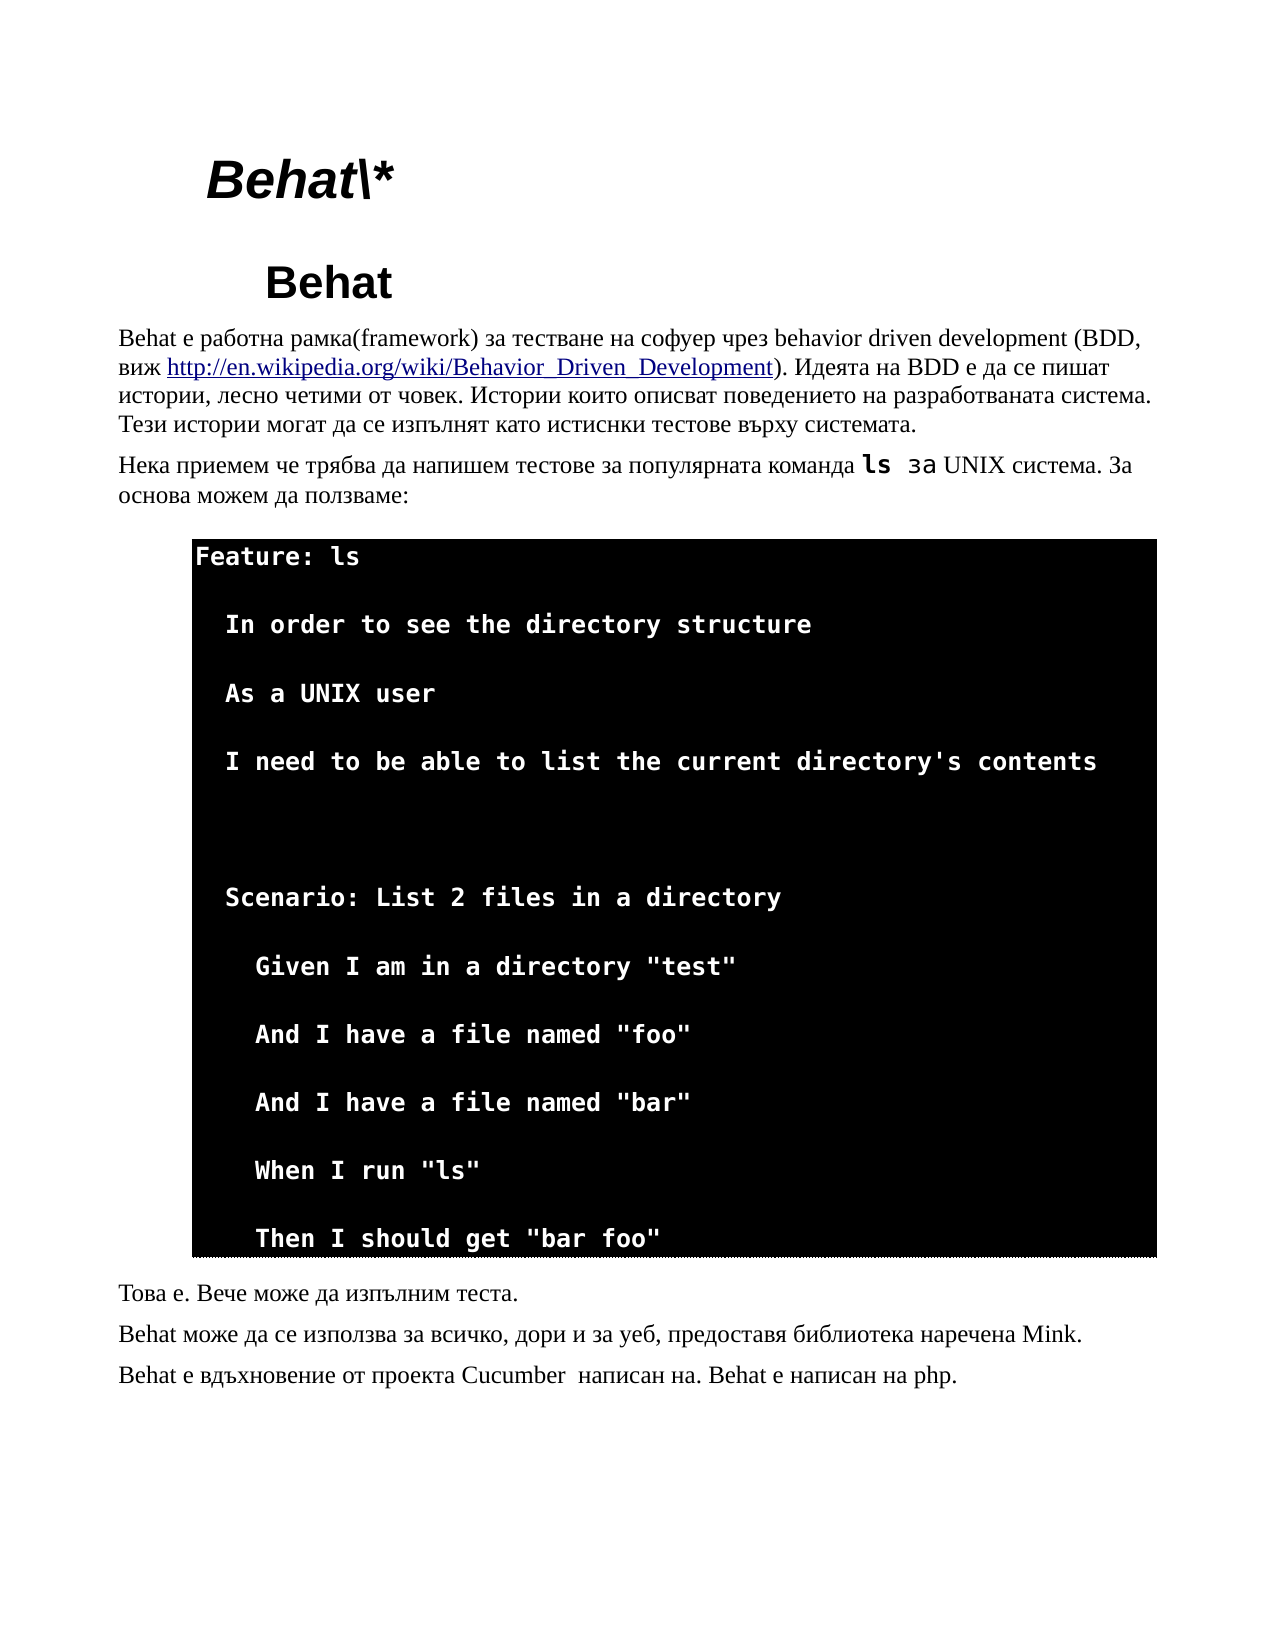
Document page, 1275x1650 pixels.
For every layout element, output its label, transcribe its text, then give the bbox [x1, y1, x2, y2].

text Feature: ls [192, 539, 1157, 571]
text And I have a file named "bar" [192, 1085, 1157, 1117]
text Then I should get "bar foo" [192, 1221, 1157, 1257]
text Нека приемем че трябва да напишем тестове за популярната команда ls за UNIX система. За основа можем да ползваме: [118, 451, 1157, 509]
text In order to see the directory structure [192, 607, 1157, 640]
text Given I am in a directory "test" [192, 948, 1157, 981]
text Behat може да се използва за всичко, дори и за уеб, предоставя библиотека наречена Mink. [118, 1319, 1157, 1348]
text Behat е вдъхновение от проекта Cucumber написан на. Behat е написан на php. [118, 1360, 1157, 1389]
subtitle Behat [265, 255, 1157, 308]
text When I run "ls" [192, 1153, 1157, 1186]
text And I have a file named "foo" [192, 1017, 1157, 1049]
text Това е. Вече може да изпълним теста. [118, 1278, 1157, 1307]
subtitle Behat\* [206, 148, 1157, 210]
text Behat е работна рамка(framework) за тестване на софуер чрез behavior driven development (BDD, виж http://en.wikipedia.org/wiki/Behavior_Driven_Development). Идеята на BDD е да се пишат истории, лесно четими от човек. Истории които описват поведението на разработваната система. Тези истории могат да се изпълнят като истиснки тестове върху системата. [118, 323, 1157, 438]
text I need to be able to list the current directory's contents [192, 744, 1157, 776]
text As a UNIX user [192, 676, 1157, 708]
text Scenario: List 2 files in a directory [192, 880, 1157, 913]
